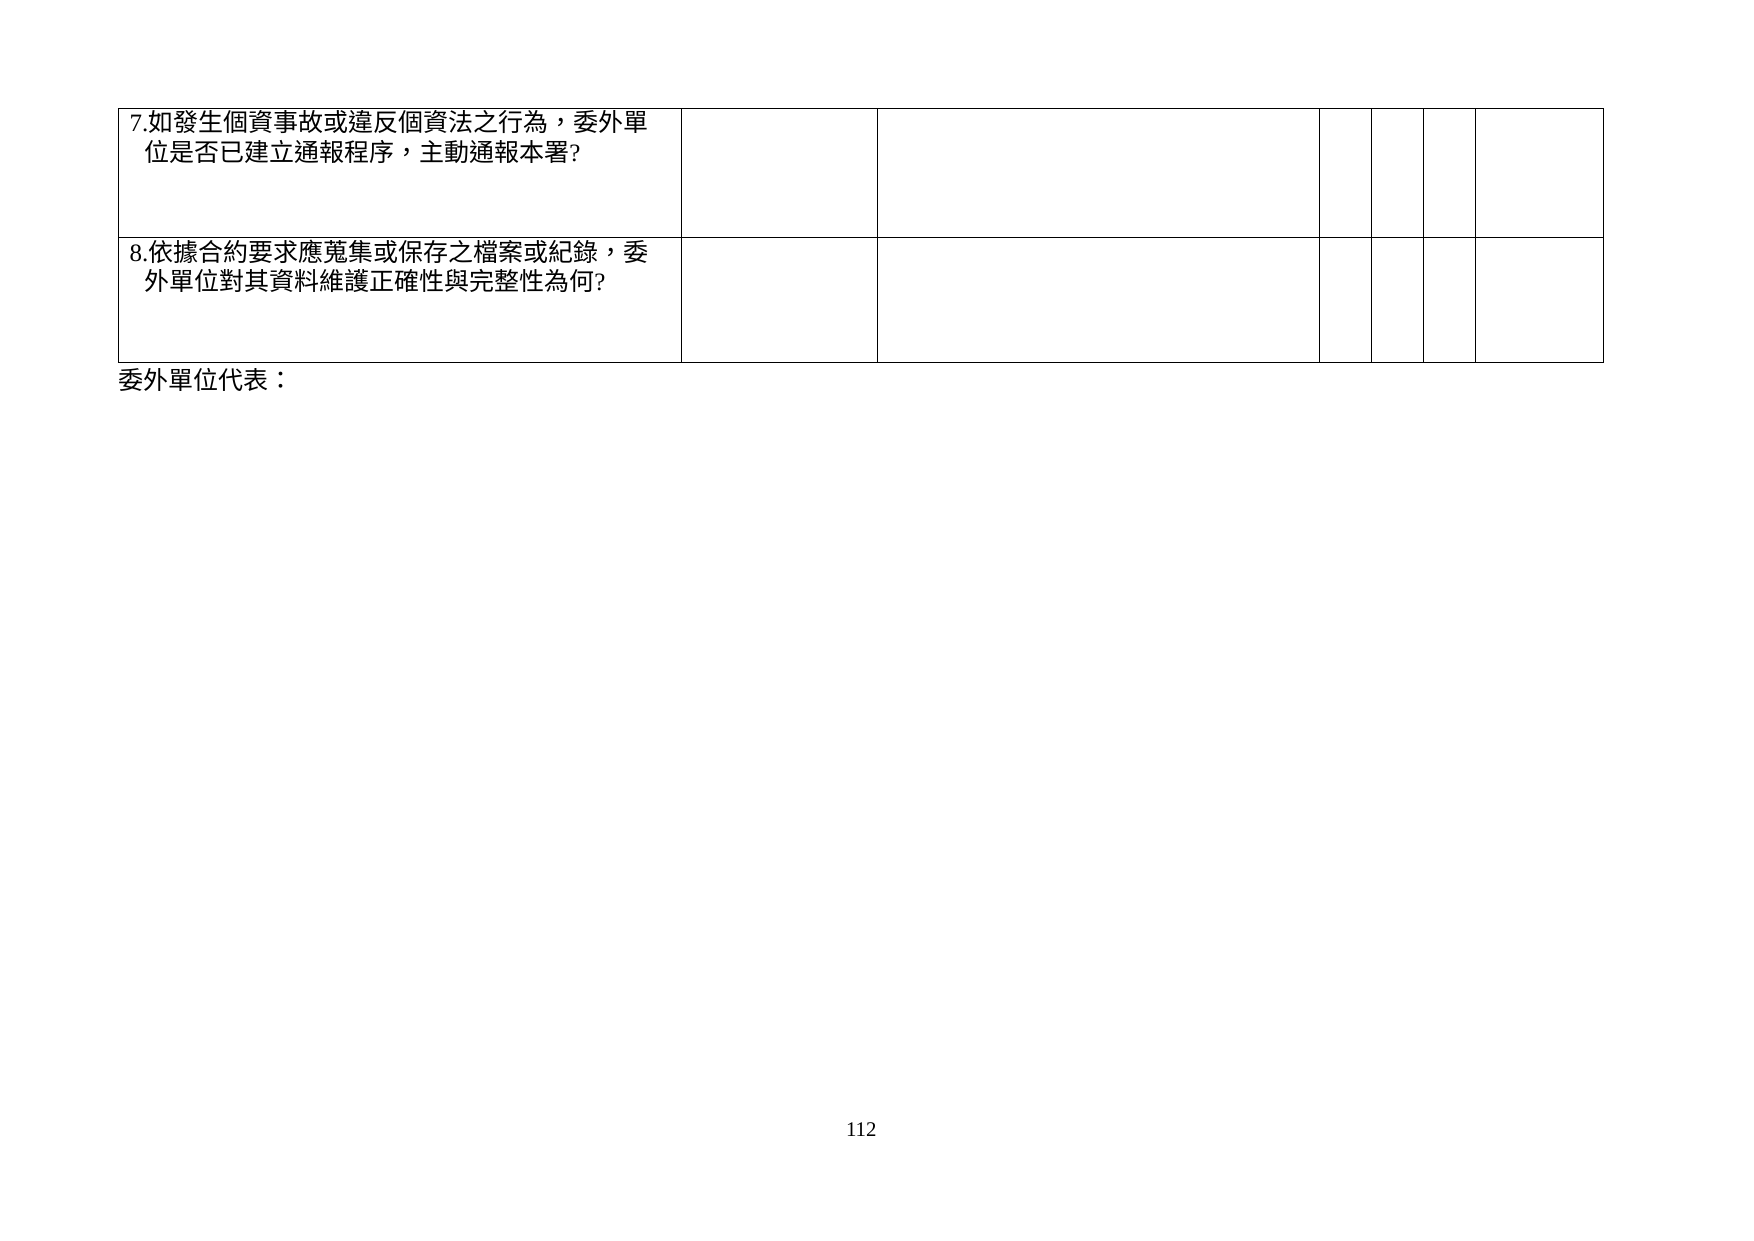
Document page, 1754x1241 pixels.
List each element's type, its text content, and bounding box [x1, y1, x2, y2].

table_cell [1320, 238, 1371, 362]
table_cell [1372, 238, 1423, 362]
table_cell [1372, 109, 1423, 237]
table_cell [1476, 238, 1603, 362]
table_cell [682, 109, 877, 237]
table_cell [1424, 238, 1475, 362]
table_cell [1476, 109, 1603, 237]
table_cell [682, 238, 877, 362]
table_cell [1320, 109, 1371, 237]
table_cell [878, 238, 1319, 362]
table_cell 8.依據合約要求應蒐集或保存之檔案或紀錄，委外單位對其資料維護正確性與完整性為何? [119, 238, 681, 362]
table_cell [878, 109, 1319, 237]
table_cell 7.如發生個資事故或違反個資法之行為，委外單位是否已建立通報程序，主動通報本署? [119, 109, 681, 237]
text 委外單位代表： [118, 363, 1616, 396]
table_cell [1424, 109, 1475, 237]
